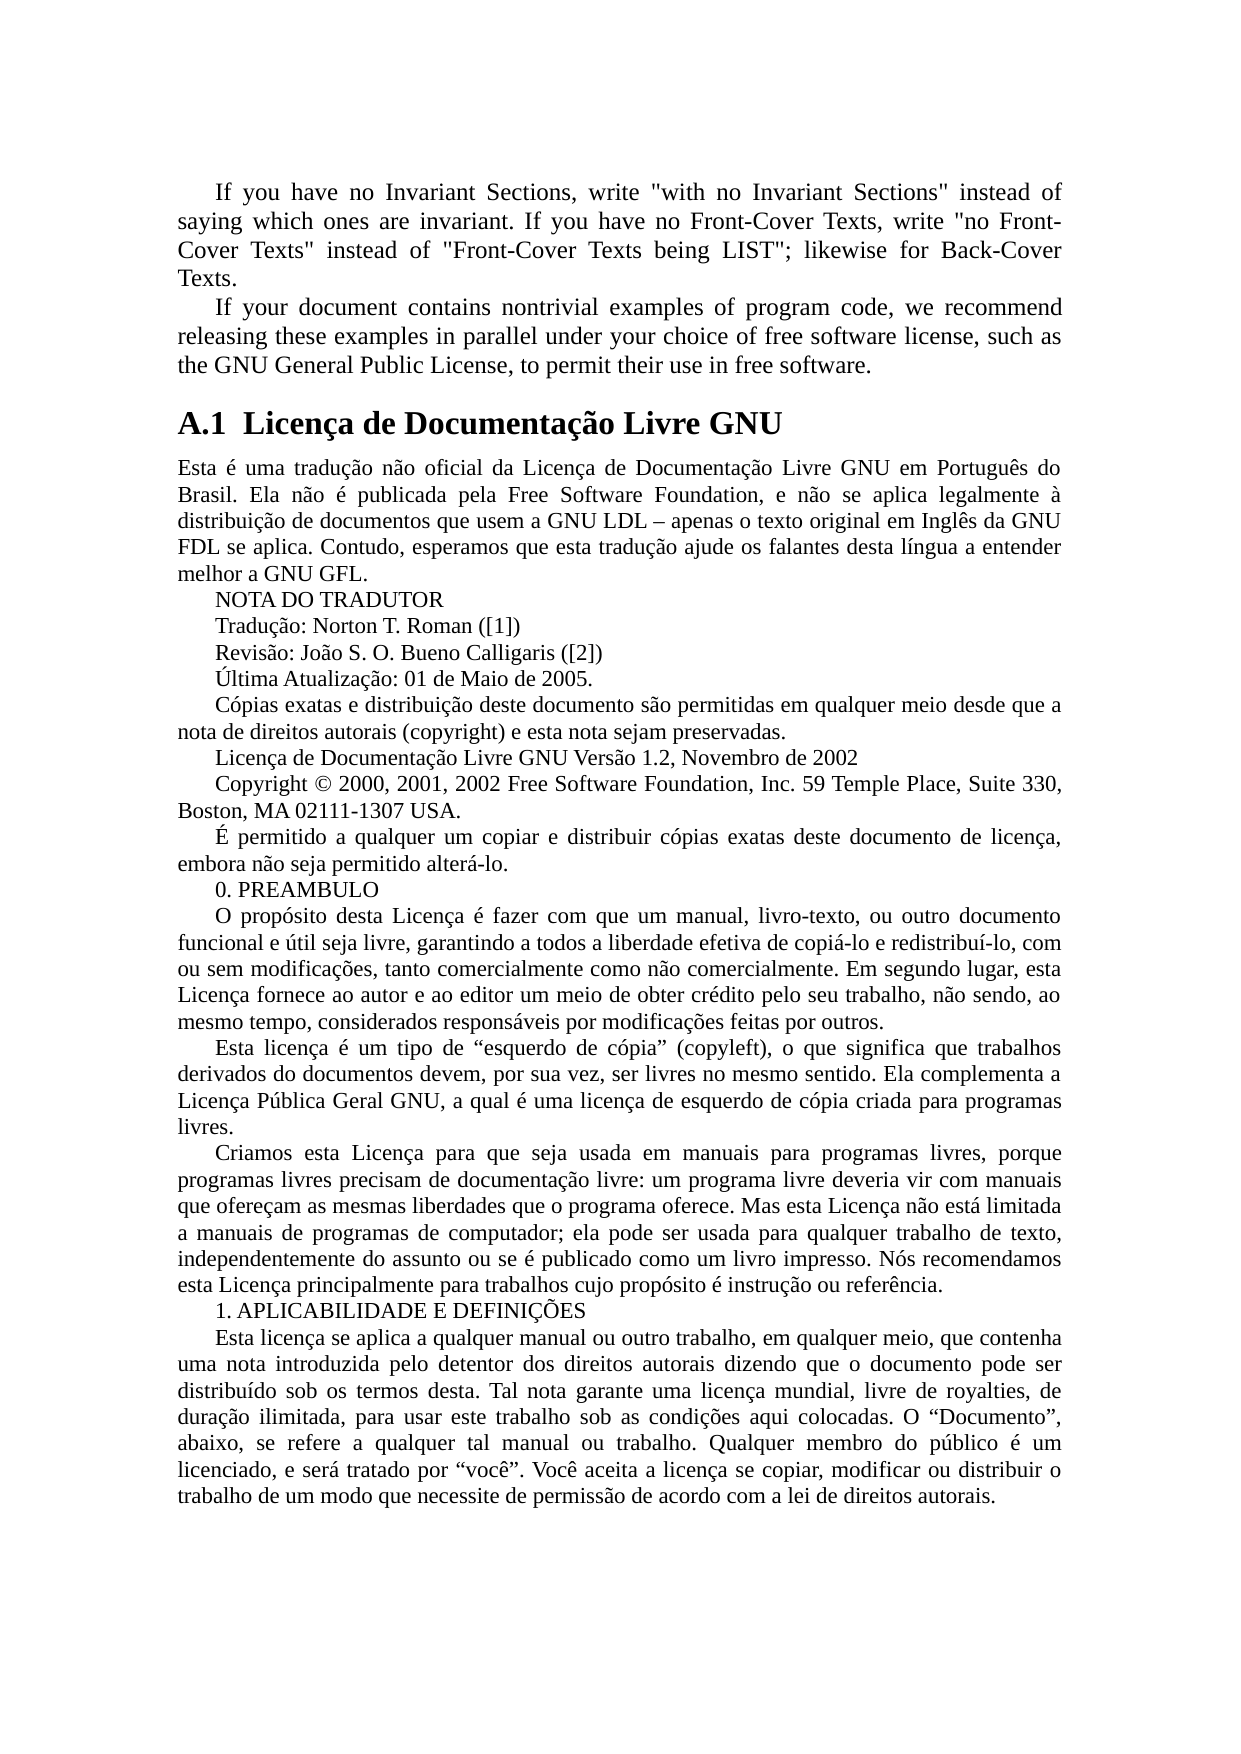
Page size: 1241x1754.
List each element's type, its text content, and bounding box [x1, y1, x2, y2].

text 0. PREAMBULO [177, 876, 1063, 902]
text É permitido a qualquer um copiar e distribuir cópias exatas deste documento de licença, embora não seja permitido alterá-lo. [177, 823, 1063, 876]
text NOTA DO TRADUTOR [177, 586, 1063, 612]
text Esta licença se aplica a qualquer manual ou outro trabalho, em qualquer meio, que contenha uma nota introduzida pelo detentor dos direitos autorais dizendo que o documento pode ser distribuído sob os termos desta. Tal nota garante uma licença mundial, livre de royalties, de duração ilimitada, para usar este trabalho sob as condições aqui colocadas. O “Documento”, abaixo, se refere a qualquer tal manual ou trabalho. Qualquer membro do público é um licenciado, e será tratado por “você”. Você aceita a licença se copiar, modificar ou distribuir o trabalho de um modo que necessite de permissão de acordo com a lei de direitos autorais. [177, 1324, 1063, 1508]
text Última Atualização: 01 de Maio de 2005. [177, 665, 1063, 691]
text O propósito desta Licença é fazer com que um manual, livro-texto, ou outro documento funcional e útil seja livre, garantindo a todos a liberdade efetiva de copiá-lo e redistribuí-lo, com ou sem modificações, tanto comercialmente como não comercialmente. Em segundo lugar, esta Licença fornece ao autor e ao editor um meio de obter crédito pelo seu trabalho, não sendo, ao mesmo tempo, considerados responsáveis por modificações feitas por outros. [177, 902, 1063, 1034]
text Cópias exatas e distribuição deste documento são permitidas em qualquer meio desde que a nota de direitos autorais (copyright) e esta nota sejam preservadas. [177, 691, 1063, 744]
text If you have no Invariant Sections, write "with no Invariant Sections" instead of saying which ones are invariant. If you have no Front-Cover Texts, write "no Front-Cover Texts" instead of "Front-Cover Texts being LIST"; likewise for Back-Cover Texts. [177, 177, 1063, 292]
text Revisão: João S. O. Bueno Calligaris ([2]) [177, 639, 1063, 665]
subtitle A.1 Licença de Documentação Livre GNU [177, 403, 1063, 442]
text Copyright © 2000, 2001, 2002 Free Software Foundation, Inc. 59 Temple Place, Suite 330, Boston, MA 02111-1307 USA. [177, 771, 1063, 823]
text If your document contains nontrivial examples of program code, we recommend releasing these examples in parallel under your choice of free software license, such as the GNU General Public License, to permit their use in free software. [177, 292, 1063, 378]
text Criamos esta Licença para que seja usada em manuais para programas livres, porque programas livres precisam de documentação livre: um programa livre deveria vir com manuais que ofereçam as mesmas liberdades que o programa oferece. Mas esta Licença não está limitada a manuais de programas de computador; ela pode ser usada para qualquer trabalho de texto, independentemente do assunto ou se é publicado como um livro impresso. Nós recomendamos esta Licença principalmente para trabalhos cujo propósito é instrução ou referência. [177, 1139, 1063, 1298]
text Esta licença é um tipo de “esquerdo de cópia” (copyleft), o que significa que trabalhos derivados do documentos devem, por sua vez, ser livres no mesmo sentido. Ela complementa a Licença Pública Geral GNU, a qual é uma licença de esquerdo de cópia criada para programas livres. [177, 1034, 1063, 1139]
text Licença de Documentação Livre GNU Versão 1.2, Novembro de 2002 [177, 744, 1063, 771]
text Tradução: Norton T. Roman ([1]) [177, 612, 1063, 639]
text Esta é uma tradução não oficial da Licença de Documentação Livre GNU em Português do Brasil. Ela não é publicada pela Free Software Foundation, e não se aplica legalmente à distribuição de documentos que usem a GNU LDL – apenas o texto original em Inglês da GNU FDL se aplica. Contudo, esperamos que esta tradução ajude os falantes desta língua a entender melhor a GNU GFL. [177, 454, 1063, 586]
text 1. APLICABILIDADE E DEFINIÇÕES [177, 1298, 1063, 1324]
